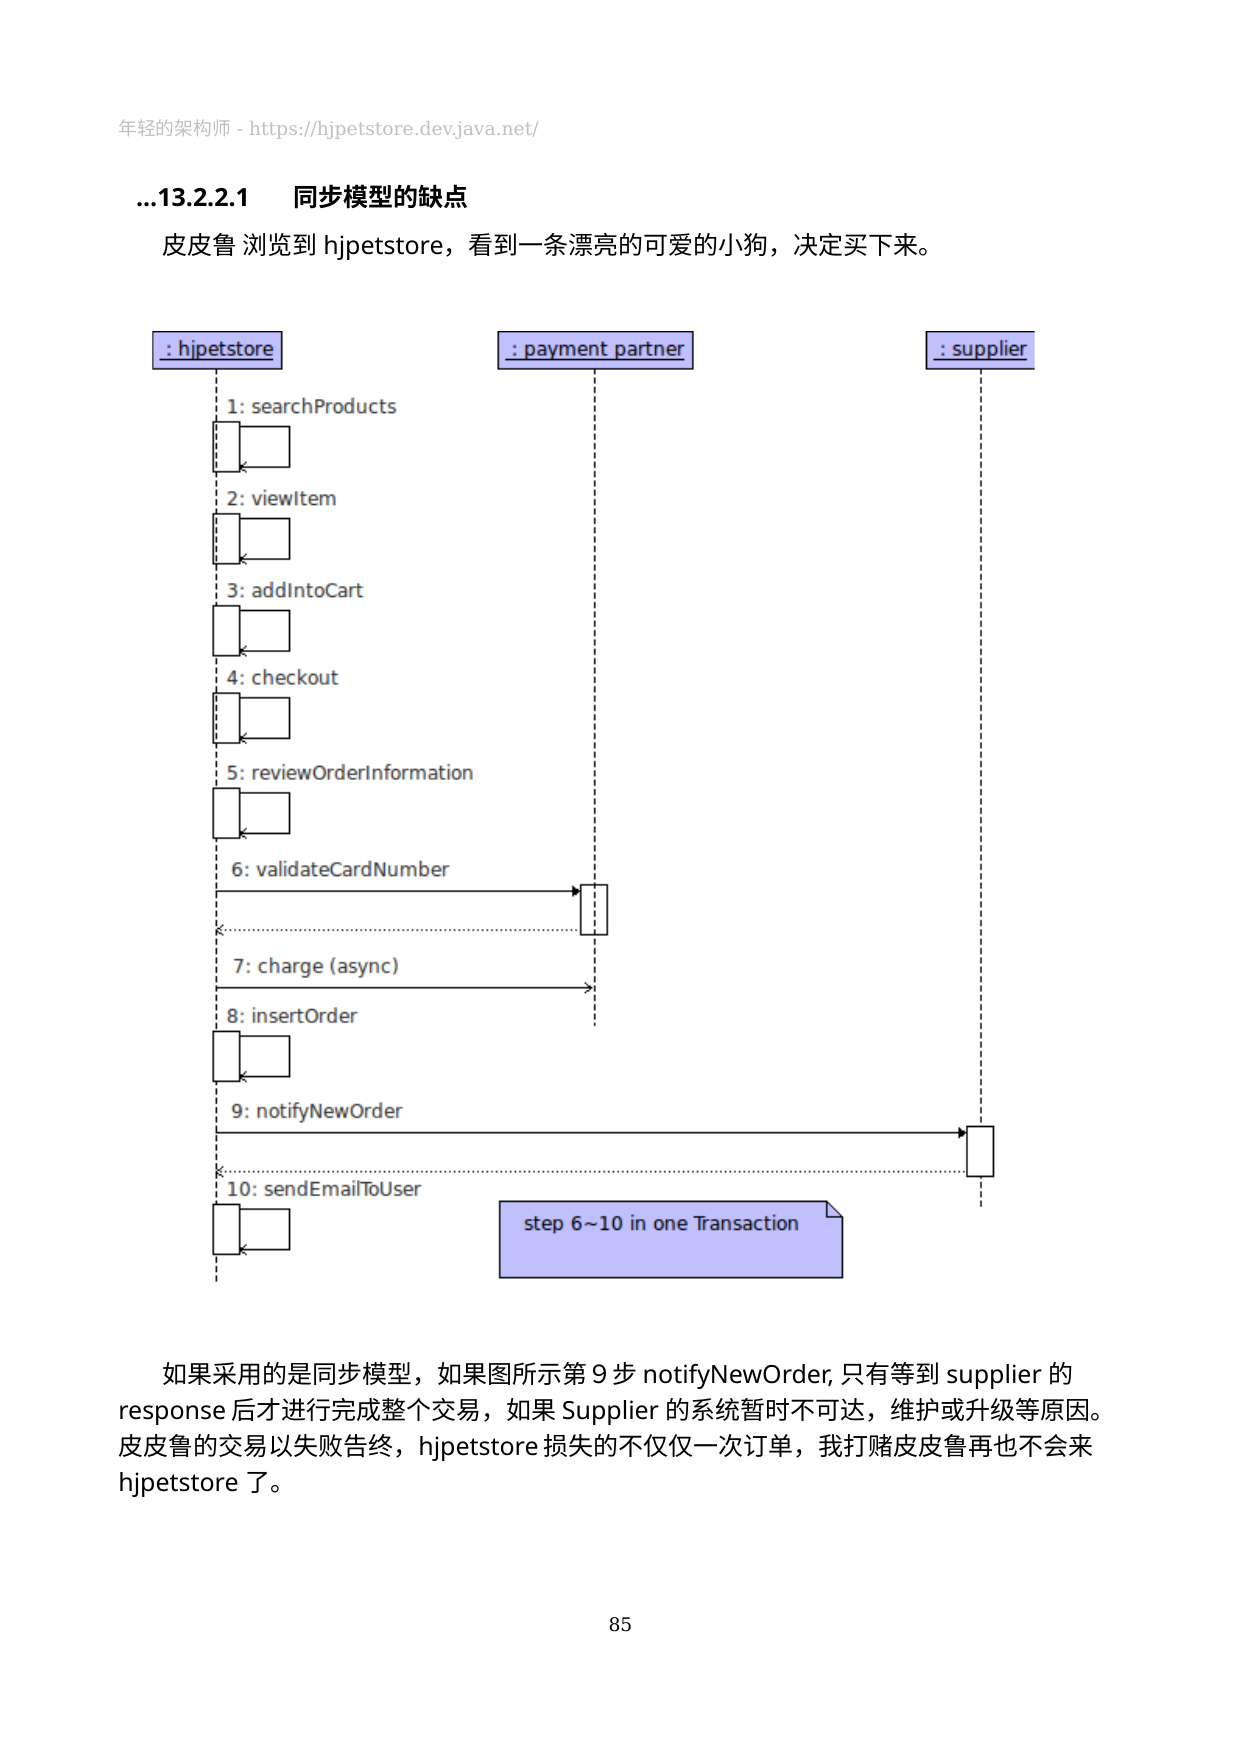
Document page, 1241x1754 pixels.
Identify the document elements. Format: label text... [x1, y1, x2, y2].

subtitle 同步模型的缺点 [136, 177, 1122, 213]
picture [152, 331, 1035, 1285]
text 如果采用的是同步模型，如果图所示第９步 notifyNewOrder, 只有等到 supplier 的 response后才进行完成整个交易，如果 Supplier 的系统暂时不可达，维护或升级等原因。皮皮鲁的交易以失败告终，hjpetstore损失的不仅仅一次订单，我打赌皮皮鲁再也不会来 hjpetstore 了。 [118, 1354, 1122, 1499]
text 皮皮鲁 浏览到 hjpetstore，看到一条漂亮的可爱的小狗，决定买下来。 [118, 226, 1122, 262]
